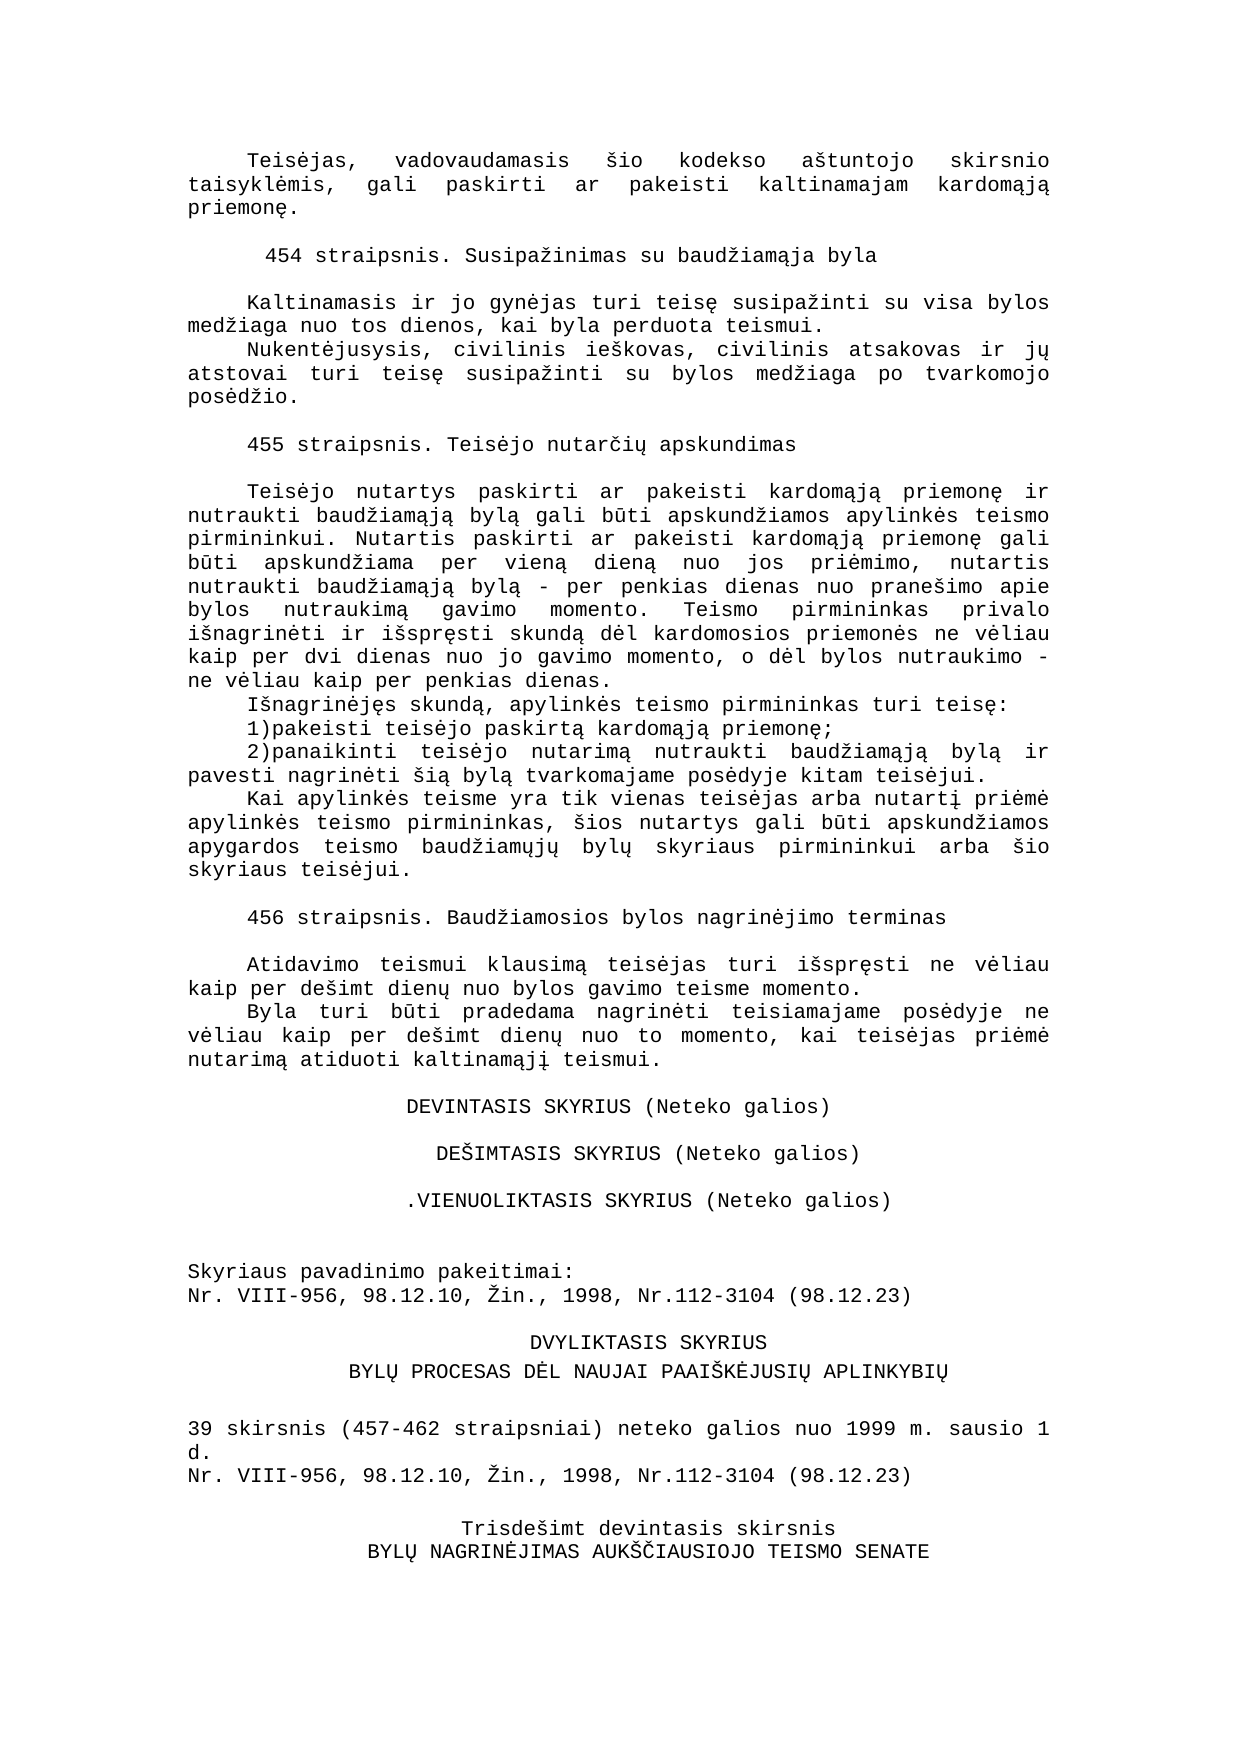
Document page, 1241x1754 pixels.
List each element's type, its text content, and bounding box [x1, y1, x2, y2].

text 1)pakeisti teisėjo paskirtą kardomąją priemonę; [187, 717, 1050, 741]
text Byla turi būti pradedama nagrinėti teisiamajame posėdyje ne vėliau kaip per dešimt dienų nuo to momento, kai teisėjas priėmė nutarimą atiduoti kaltinamąjį teismui. [187, 1001, 1050, 1072]
text Trisdešimt devintasis skirsnis [187, 1518, 1050, 1541]
text 455 straipsnis. Teisėjo nutarčių apskundimas [187, 434, 1050, 457]
text Nr. VIII-956, 98.12.10, Žin., 1998, Nr.112-3104 (98.12.23) [187, 1285, 1050, 1309]
text 39 skirsnis (457-462 straipsniai) neteko galios nuo 1999 m. sausio 1 d. [187, 1418, 1050, 1466]
text Nr. VIII-956, 98.12.10, Žin., 1998, Nr.112-3104 (98.12.23) [187, 1466, 1050, 1489]
text Nukentėjusysis, civilinis ieškovas, civilinis atsakovas ir jų atstovai turi teisę susipažinti su bylos medžiaga po tvarkomojo posėdžio. [187, 339, 1050, 410]
text Kaltinamasis ir jo gynėjas turi teisę susipažinti su visa bylos medžiaga nuo tos dienos, kai byla perduota teismui. [187, 292, 1050, 339]
text BYLŲ PROCESAS DĖL NAUJAI PAAIŠKĖJUSIŲ APLINKYBIŲ [187, 1361, 1050, 1384]
text Kai apylinkės teisme yra tik vienas teisėjas arba nutartį priėmė apylinkės teismo pirmininkas, šios nutartys gali būti apskundžiamos apygardos teismo baudžiamųjų bylų skyriaus pirmininkui arba šio skyriaus teisėjui. [187, 788, 1050, 883]
text Atidavimo teismui klausimą teisėjas turi išspręsti ne vėliau kaip per dešimt dienų nuo bylos gavimo teisme momento. [187, 954, 1050, 1001]
text DVYLIKTASIS SKYRIUS [187, 1332, 1050, 1356]
text 456 straipsnis. Baudžiamosios bylos nagrinėjimo terminas [187, 907, 1050, 930]
text Teisėjo nutartys paskirti ar pakeisti kardomąją priemonę ir nutraukti baudžiamąją bylą gali būti apskundžiamos apylinkės teismo pirmininkui. Nutartis paskirti ar pakeisti kardomąją priemonę gali būti apskundžiama per vieną dieną nuo jos priėmimo, nutartis nutraukti baudžiamąją bylą - per penkias dienas nuo pranešimo apie bylos nutraukimą gavimo momento. Teismo pirmininkas privalo išnagrinėti ir išspręsti skundą dėl kardomosios priemonės ne vėliau kaip per dvi dienas nuo jo gavimo momento, o dėl bylos nutraukimo - ne vėliau kaip per penkias dienas. [187, 481, 1050, 694]
text DEVINTASIS SKYRIUS (Neteko galios) [187, 1096, 1050, 1119]
text Išnagrinėjęs skundą, apylinkės teismo pirmininkas turi teisę: [187, 694, 1050, 717]
text 454 straipsnis. Susipažinimas su baudžiamąja byla [205, 244, 1050, 268]
text .VIENUOLIKTASIS SKYRIUS (Neteko galios) [187, 1190, 1050, 1214]
text 2)panaikinti teisėjo nutarimą nutraukti baudžiamąją bylą ir pavesti nagrinėti šią bylą tvarkomajame posėdyje kitam teisėjui. [187, 741, 1050, 788]
text BYLŲ NAGRINĖJIMAS AUKŠČIAUSIOJO TEISMO SENATE [187, 1541, 1050, 1565]
text DEŠIMTASIS SKYRIUS (Neteko galios) [187, 1143, 1050, 1167]
text Skyriaus pavadinimo pakeitimai: [187, 1261, 1050, 1285]
text Teisėjas, vadovaudamasis šio kodekso aštuntojo skirsnio taisyklėmis, gali paskirti ar pakeisti kaltinamajam kardomąją priemonę. [187, 150, 1050, 221]
